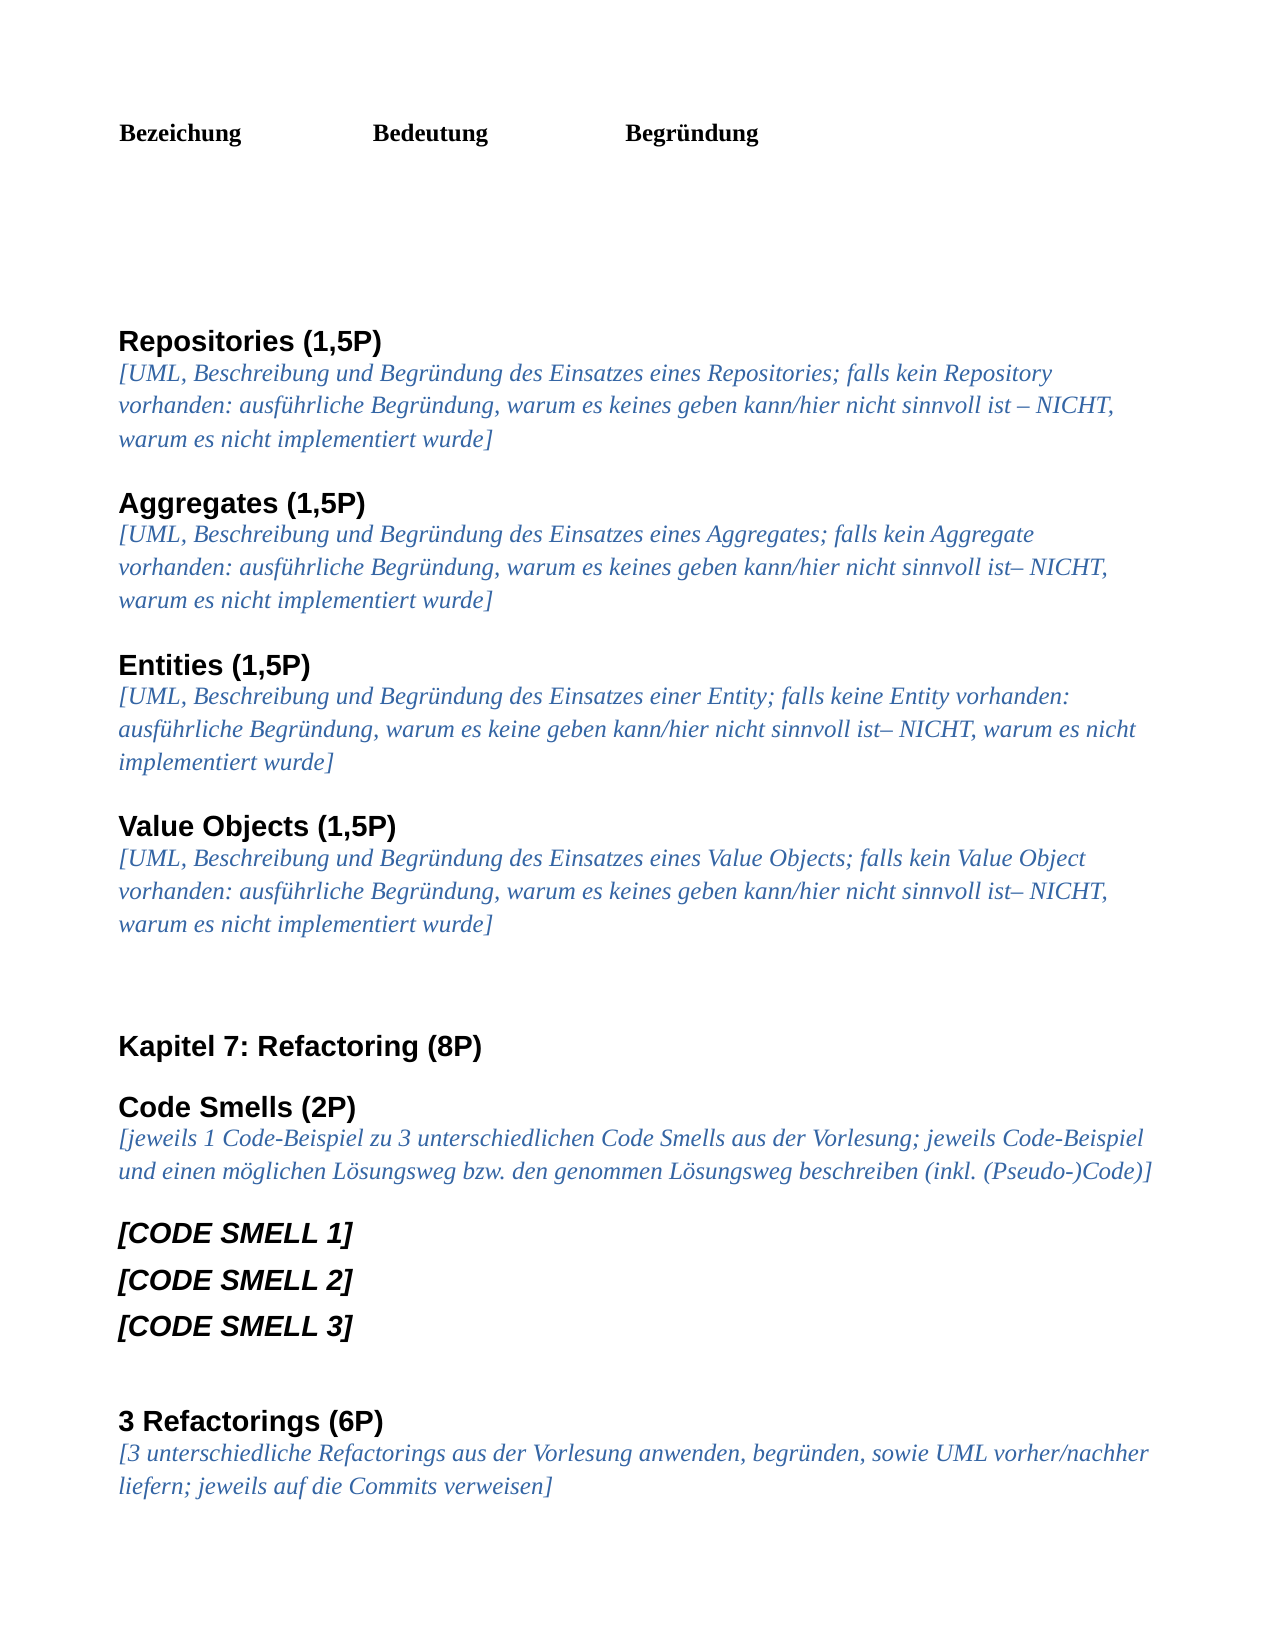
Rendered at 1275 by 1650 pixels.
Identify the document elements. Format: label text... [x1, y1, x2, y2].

table_cell [624, 176, 1157, 204]
subtitle Kapitel 7: Refactoring (8P) [118, 1029, 1157, 1063]
table_cell [118, 147, 372, 176]
table_header Bedeutung [372, 118, 624, 147]
subtitle [CODE SMELL 2] [118, 1262, 1157, 1296]
text [UML, Beschreibung und Begründung des Einsatzes eines Aggregates; falls kein Aggregate vorhanden: ausführliche Begründung, warum es keines geben kann/hier nicht sinnvoll ist– NICHT, warum es nicht implementiert wurde] [118, 519, 1157, 614]
table_header Begründung [624, 118, 1157, 147]
subtitle Aggregates (1,5P) [118, 486, 1157, 519]
text [UML, Beschreibung und Begründung des Einsatzes eines Repositories; falls kein Repository vorhanden: ausführliche Begründung, warum es keines geben kann/hier nicht sinnvoll ist – NICHT, warum es nicht implementiert wurde] [118, 358, 1157, 452]
subtitle 3 Refactorings (6P) [118, 1404, 1157, 1438]
table_cell [624, 204, 1157, 233]
table_cell [118, 176, 372, 204]
table_cell [372, 147, 624, 176]
subtitle [CODE SMELL 1] [118, 1216, 1157, 1250]
subtitle [CODE SMELL 3] [118, 1308, 1157, 1342]
text [jeweils 1 Code-Beispiel zu 3 unterschiedlichen Code Smells aus der Vorlesung; jeweils Code-Beispiel und einen möglichen Lösungsweg bzw. den genommen Lösungsweg beschreiben (inkl. (Pseudo-)Code)] [118, 1123, 1157, 1185]
text [UML, Beschreibung und Begründung des Einsatzes eines Value Objects; falls kein Value Object vorhanden: ausführliche Begründung, warum es keines geben kann/hier nicht sinnvoll ist– NICHT, warum es nicht implementiert wurde] [118, 843, 1157, 938]
table_cell [372, 176, 624, 204]
table_cell [118, 233, 372, 262]
subtitle Repositories (1,5P) [118, 324, 1157, 358]
table_header Bezeichung [118, 118, 372, 147]
subtitle Code Smells (2P) [118, 1090, 1157, 1123]
subtitle Value Objects (1,5P) [118, 809, 1157, 843]
table_cell [118, 204, 372, 233]
table_cell [624, 147, 1157, 176]
text [3 unterschiedliche Refactorings aus der Vorlesung anwenden, begründen, sowie UML vorher/nachher liefern; jeweils auf die Commits verweisen] [118, 1438, 1157, 1499]
text [UML, Beschreibung und Begründung des Einsatzes einer Entity; falls keine Entity vorhanden: ausführliche Begründung, warum es keine geben kann/hier nicht sinnvoll ist– NICHT, warum es nicht implementiert wurde] [118, 681, 1157, 776]
subtitle Entities (1,5P) [118, 648, 1157, 681]
table_cell [372, 204, 624, 233]
table_cell [624, 233, 1157, 262]
table_cell [372, 233, 624, 262]
